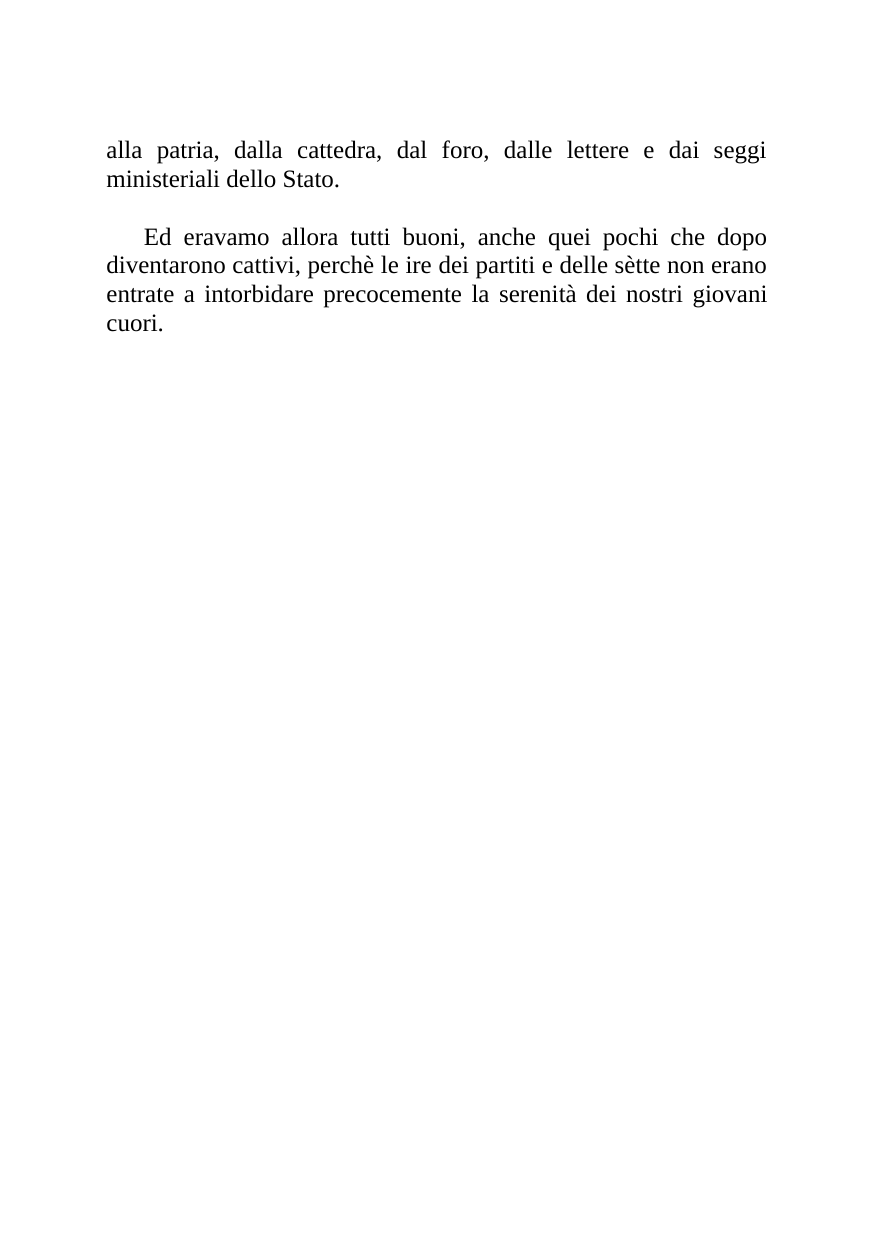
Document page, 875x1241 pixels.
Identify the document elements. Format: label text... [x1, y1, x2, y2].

text Ed eravamo allora tutti buoni, anche quei pochi che dopo diventarono cattivi, perchè le ire dei partiti e delle sètte non erano entrate a intorbidare precocemente la serenità dei nostri giovani cuori. [106, 222, 768, 337]
text alla patria, dalla cattedra, dal foro, dalle lettere e dai seggi ministeriali dello Stato. [106, 135, 768, 192]
